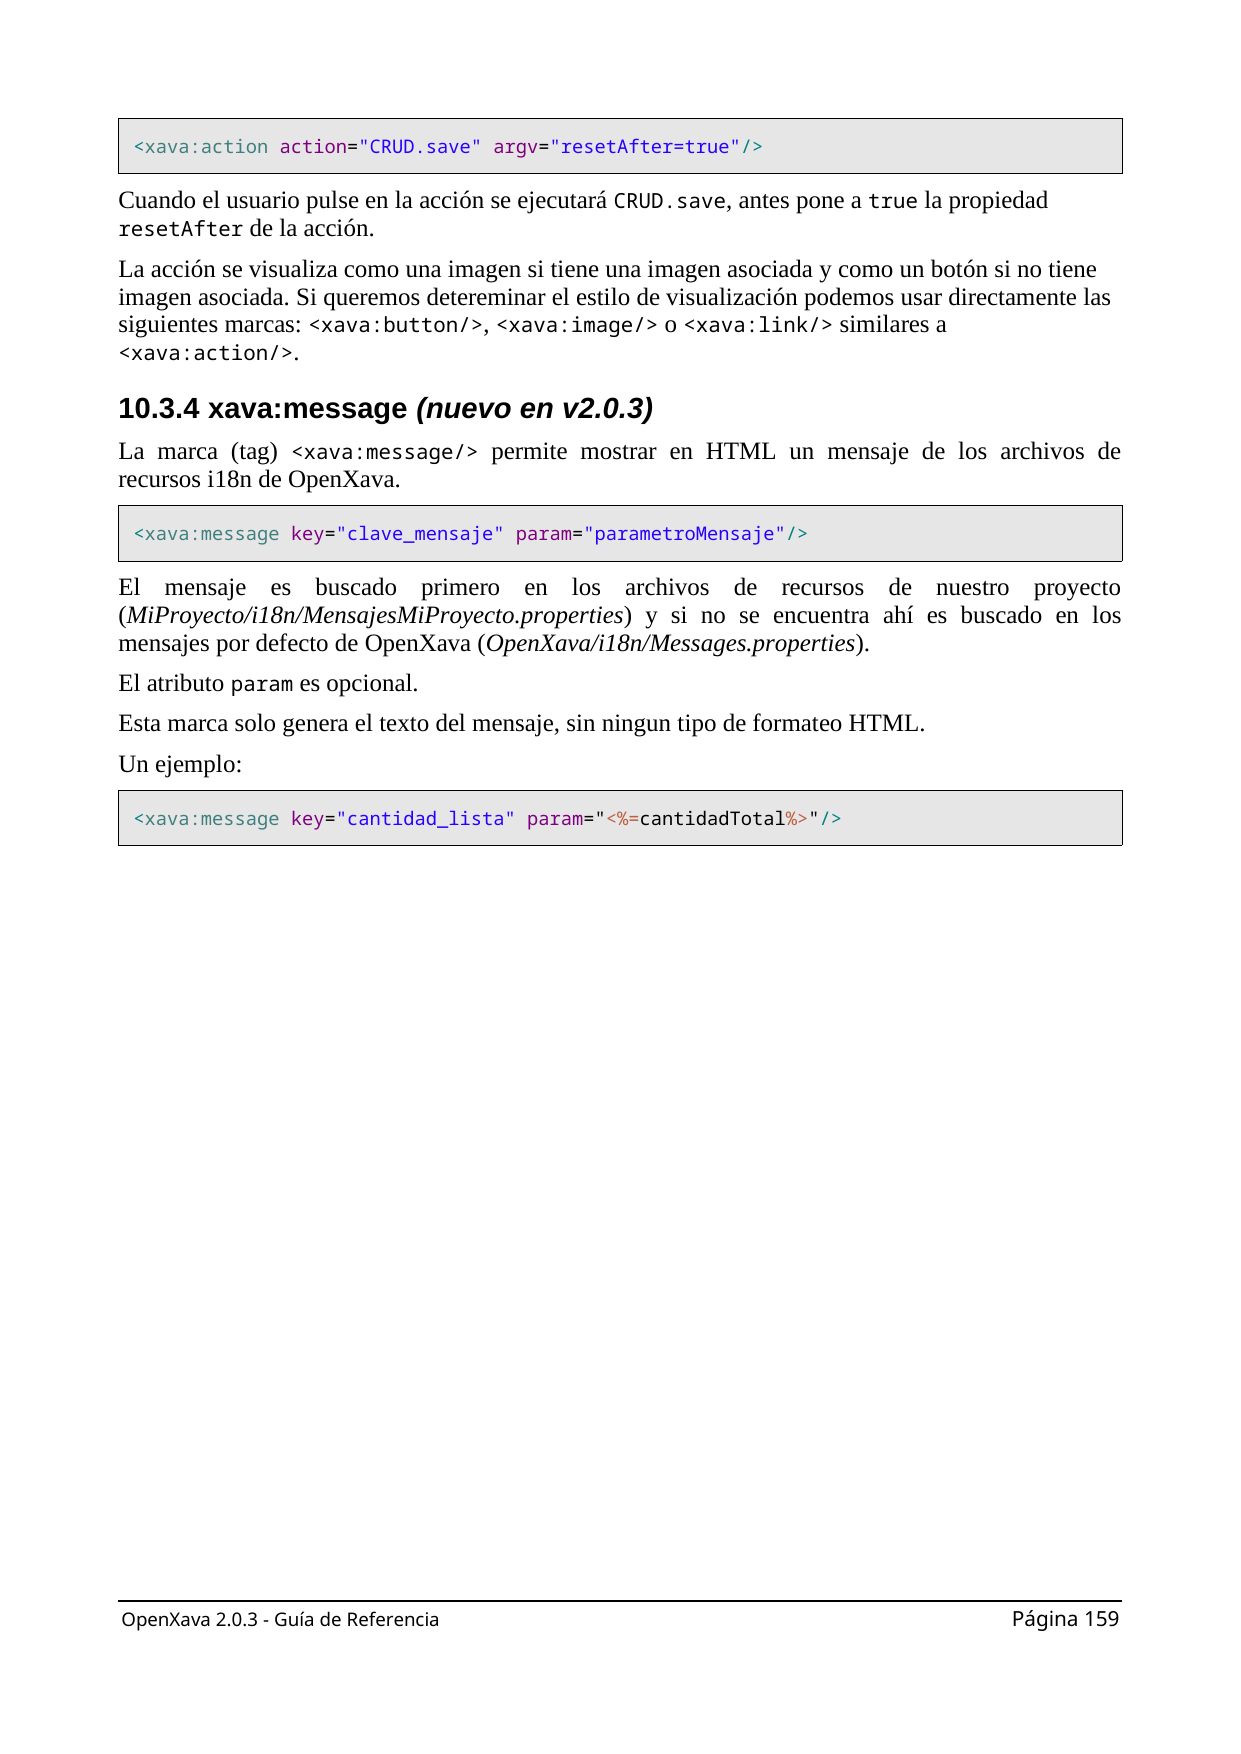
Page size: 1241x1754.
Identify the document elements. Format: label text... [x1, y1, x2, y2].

text <xava:message key="clave_mensaje" param="parametroMensaje"/> [119, 506, 1122, 561]
text Esta marca solo genera el texto del mensaje, sin ningun tipo de formateo HTML. [118, 709, 1122, 737]
text <xava:action action="CRUD.save" argv="resetAfter=true"/> [119, 119, 1122, 173]
text La acción se visualiza como una imagen si tiene una imagen asociada y como un botón si no tiene imagen asociada. Si queremos detereminar el estilo de visualización podemos usar directamente las siguientes marcas: <xava:button/>, <xava:image/> o <xava:link/> similares a <xava:action/>. [118, 255, 1122, 367]
text <xava:message key="cantidad_lista" param="<%=cantidadTotal%>"/> [119, 791, 1122, 845]
text La marca (tag) <xava:message/> permite mostrar en HTML un mensaje de los archivos de recursos i18n de OpenXava. [118, 437, 1122, 493]
text Un ejemplo: [118, 750, 1122, 777]
text Cuando el usuario pulse en la acción se ejecutará CRUD.save, antes pone a true la propiedad resetAfter de la acción. [118, 186, 1122, 242]
text El atributo param es opcional. [118, 669, 1122, 697]
subtitle xava:message (nuevo en v2.0.3) [118, 392, 1122, 424]
text El mensaje es buscado primero en los archivos de recursos de nuestro proyecto (MiProyecto/i18n/MensajesMiProyecto.properties) y si no se encuentra ahí es buscado en los mensajes por defecto de OpenXava (OpenXava/i18n/Messages.properties). [118, 573, 1122, 656]
